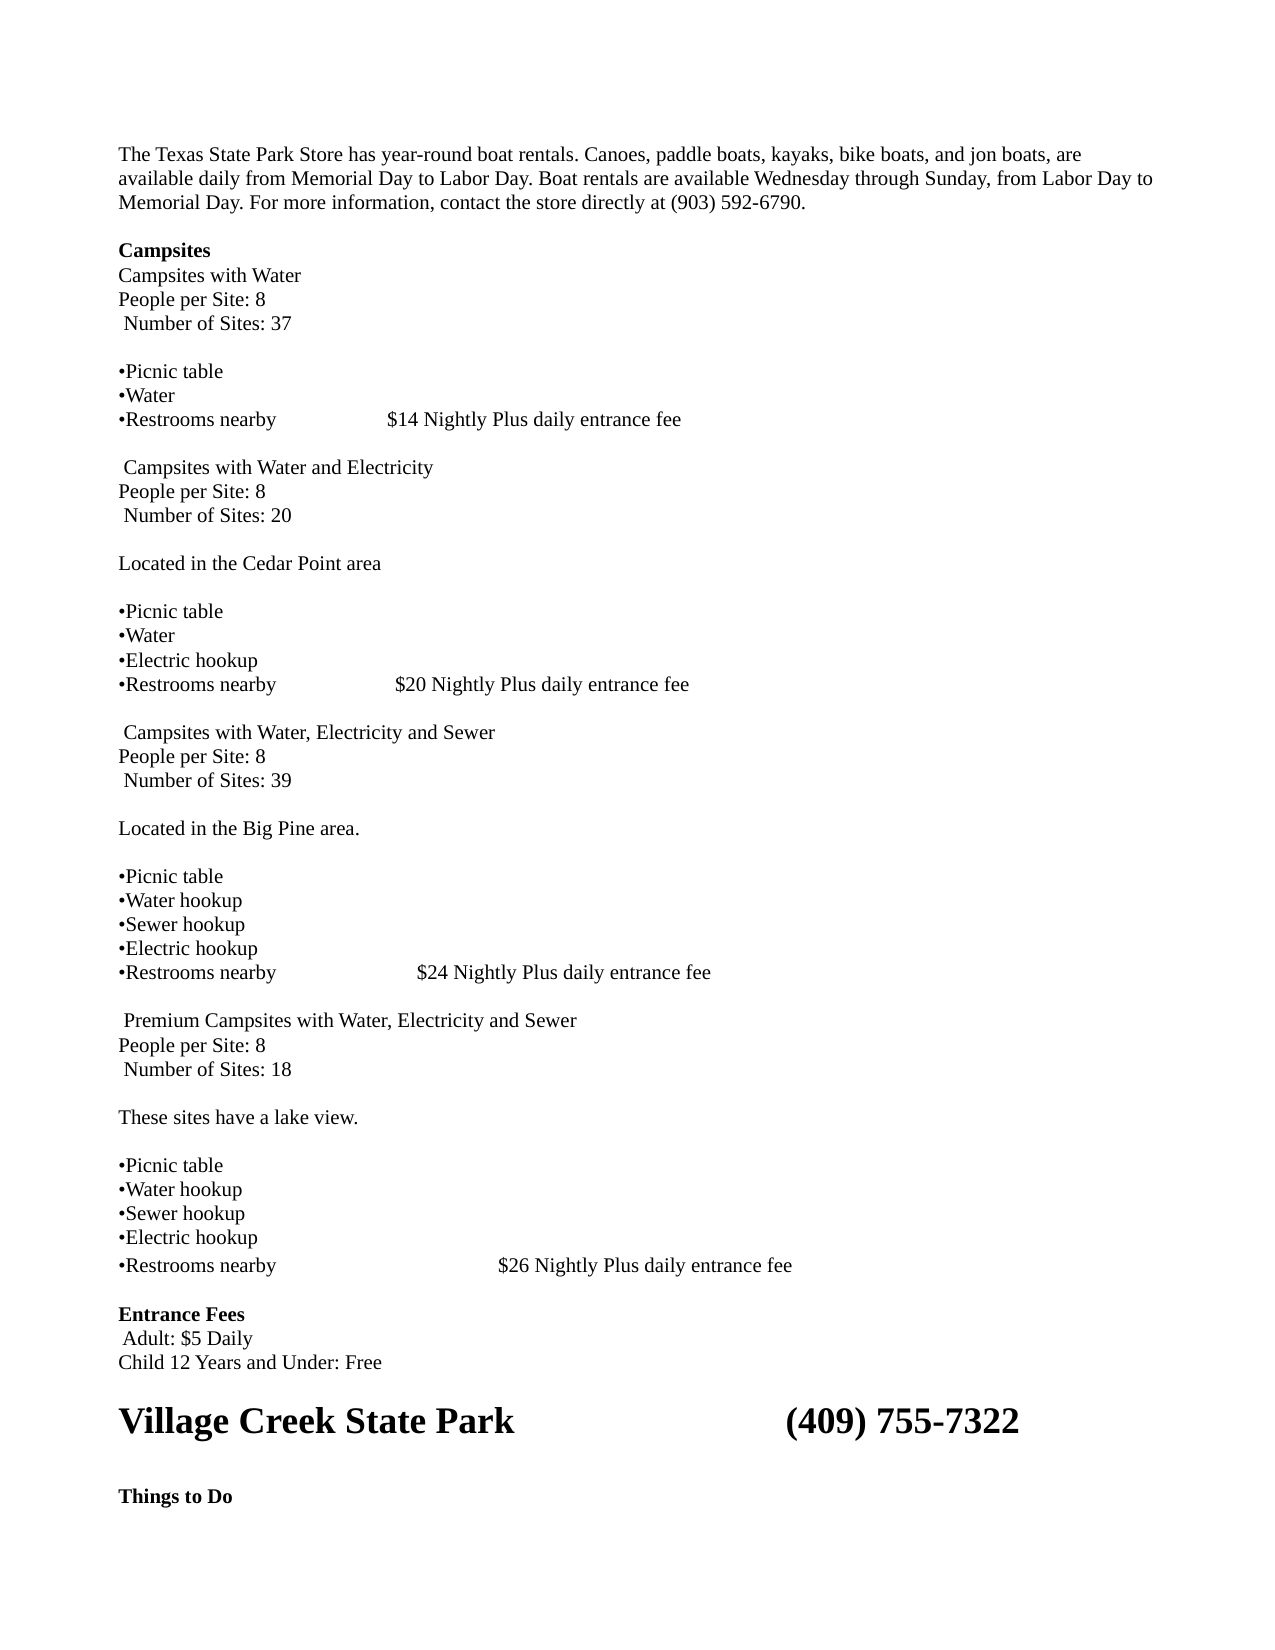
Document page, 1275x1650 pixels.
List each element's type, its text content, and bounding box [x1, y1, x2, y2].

text •Restrooms nearby $26 Nightly Plus daily entrance fee [118, 1249, 1157, 1278]
text Campsites with Water, Electricity and Sewer [118, 720, 1157, 744]
text People per Site: 8 [118, 744, 1157, 768]
text •Water [118, 623, 1157, 647]
text Campsites [118, 238, 1157, 262]
text Located in the Cedar Point area [118, 551, 1157, 575]
text People per Site: 8 [118, 1032, 1157, 1057]
text Located in the Big Pine area. [118, 816, 1157, 840]
text Adult: $5 Daily [118, 1326, 1157, 1350]
text Number of Sites: 39 [118, 768, 1157, 792]
text Number of Sites: 37 [118, 311, 1157, 335]
text •Sewer hookup [118, 912, 1157, 936]
text Campsites with Water and Electricity [118, 455, 1157, 479]
text Things to Do [118, 1484, 1157, 1508]
text These sites have a lake view. [118, 1105, 1157, 1129]
text People per Site: 8 [118, 479, 1157, 503]
text •Restrooms nearby $14 Nightly Plus daily entrance fee [118, 407, 1157, 431]
text Campsites with Water [118, 262, 1157, 287]
text •Water hookup [118, 1177, 1157, 1201]
text •Water hookup [118, 888, 1157, 912]
text The Texas State Park Store has year-round boat rentals. Canoes, paddle boats, kayaks, bike boats, and jon boats, are available daily from Memorial Day to Labor Day. Boat rentals are available Wednesday through Sunday, from Labor Day to Memorial Day. For more information, contact the store directly at (903) 592-6790. [118, 142, 1157, 214]
text •Picnic table [118, 864, 1157, 888]
text Number of Sites: 18 [118, 1057, 1157, 1081]
text •Restrooms nearby $20 Nightly Plus daily entrance fee [118, 672, 1157, 696]
text •Picnic table [118, 1153, 1157, 1177]
text Premium Campsites with Water, Electricity and Sewer [118, 1008, 1157, 1032]
text •Restrooms nearby $24 Nightly Plus daily entrance fee [118, 960, 1157, 984]
text •Picnic table [118, 599, 1157, 623]
text •Water [118, 383, 1157, 407]
text Entrance Fees [118, 1302, 1157, 1326]
text Village Creek State Park (409) 755-7322 [118, 1398, 1157, 1441]
text •Picnic table [118, 359, 1157, 383]
text •Electric hookup [118, 936, 1157, 960]
text •Electric hookup [118, 647, 1157, 672]
text Child 12 Years and Under: Free [118, 1350, 1157, 1374]
text Number of Sites: 20 [118, 503, 1157, 527]
text •Sewer hookup [118, 1201, 1157, 1225]
text •Electric hookup [118, 1225, 1157, 1249]
text People per Site: 8 [118, 287, 1157, 311]
